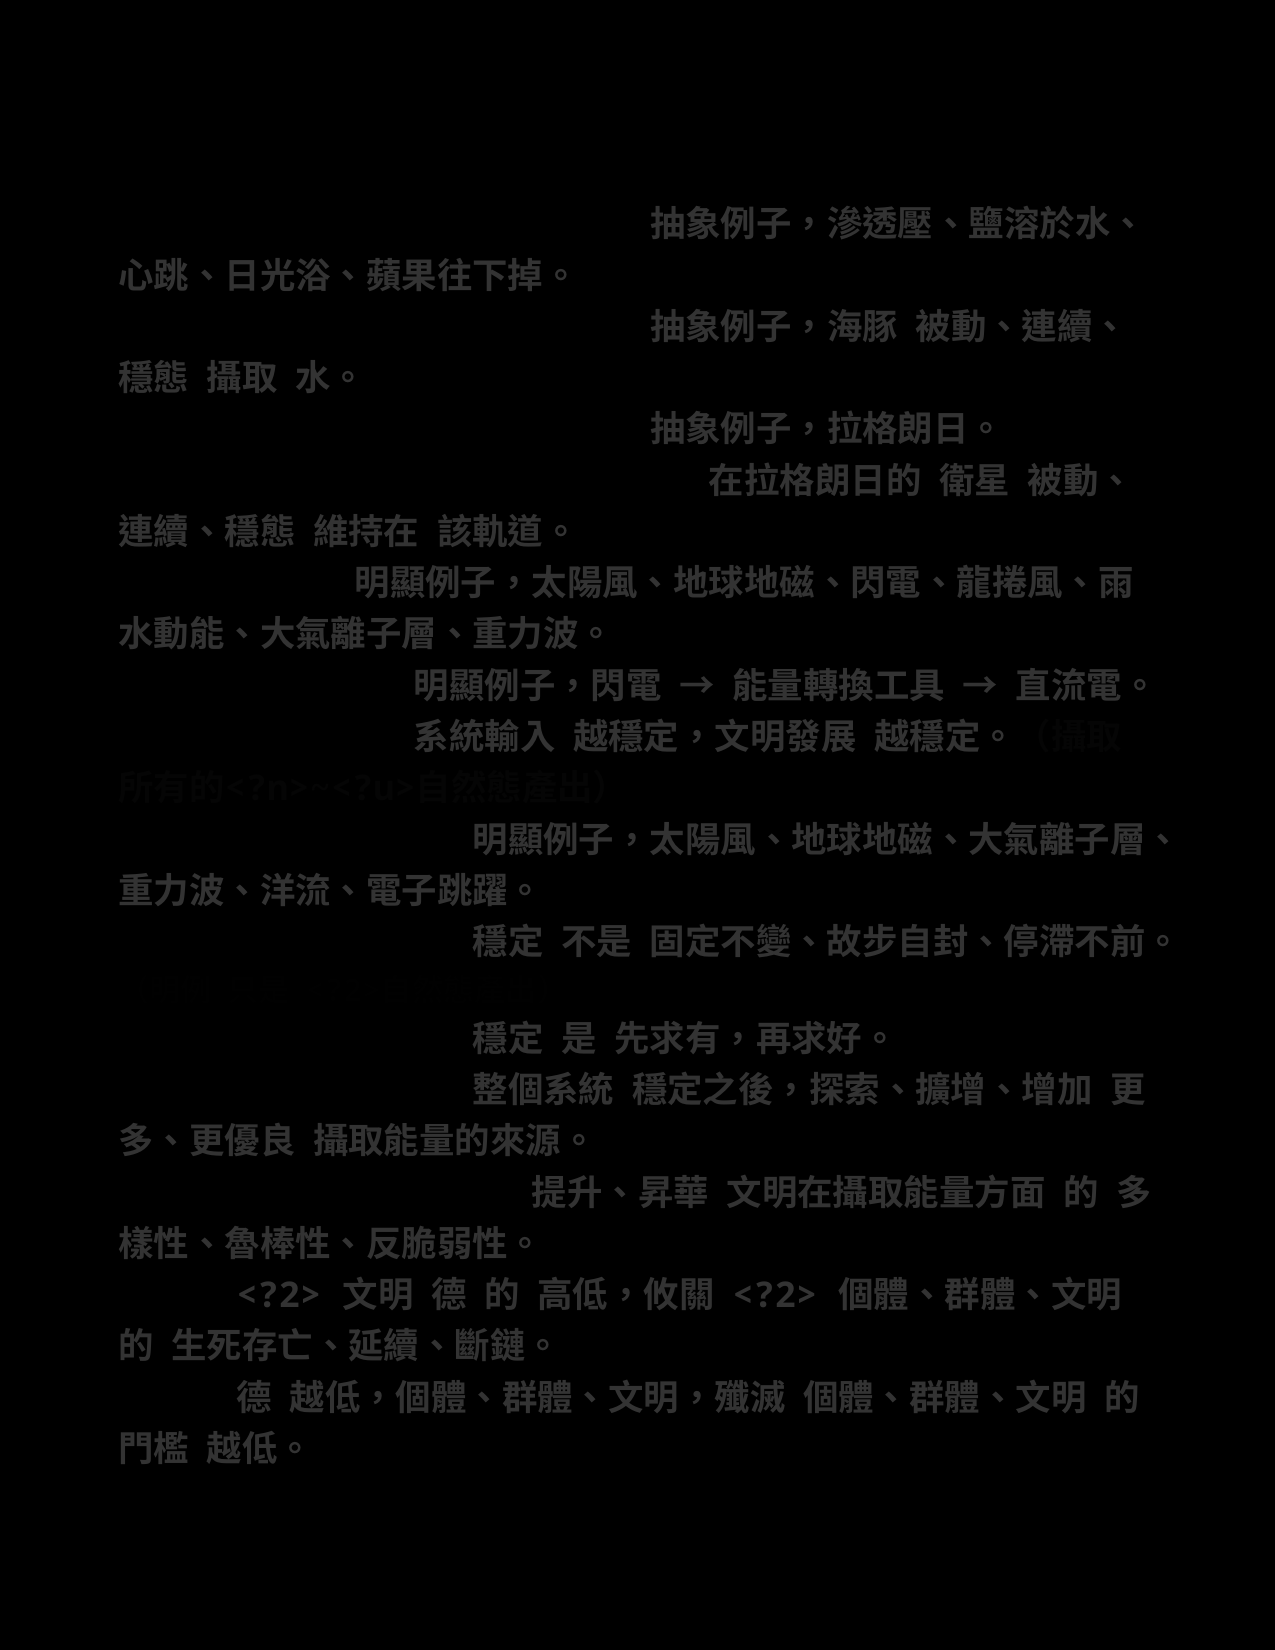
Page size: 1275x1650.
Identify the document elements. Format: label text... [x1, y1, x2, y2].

text 明顯例子，太陽風、地球地磁、閃電、龍捲風、雨水動能、大氣離子層、重力波。 [118, 554, 1157, 657]
text 在拉格朗日的 衛星 被動、連續、穩態 維持在 該軌道。 [118, 452, 1157, 554]
text 整個系統 穩定之後，探索、擴增、增加 更多、更優良 攝取能量的來源。 [118, 1061, 1157, 1164]
text 明顯例子，閃電 → 能量轉換工具 → 直流電。 [118, 657, 1157, 708]
text 明顯例子，太陽風、地球地磁、大氣離子層、重力波、洋流、電子跳躍。 [118, 811, 1157, 913]
text 德 越低，個體、群體、文明，殲滅 個體、群體、文明 的門檻 越低。 [118, 1369, 1157, 1471]
text 提升、昇華 文明在攝取能量方面 的 多樣性、魯棒性、反脆弱性。 [118, 1164, 1157, 1266]
text 穩定 是 先求有，再求好。 [118, 1010, 1157, 1061]
text 抽象例子，滲透壓、鹽溶於水、心跳、日光浴、蘋果往下掉。 [118, 196, 1157, 298]
text 抽象例子，海豚 被動、連續、穩態 攝取 水。 [118, 298, 1157, 401]
text 抽象例子，拉格朗日。 [118, 401, 1157, 452]
text 系統輸入 越穩定，文明發展 越穩定。（攝取所有的<?n>~<?u>自然態產出） [118, 708, 1157, 811]
text 穩定 不是 固定不變、故步自封、停滯不前。（明例 只是 <?2>自然態產出） [118, 913, 1157, 1010]
text <?2> 文明 德 的 高低，攸關 <?2> 個體、群體、文明 的 生死存亡、延續、斷鏈。 [118, 1266, 1157, 1369]
